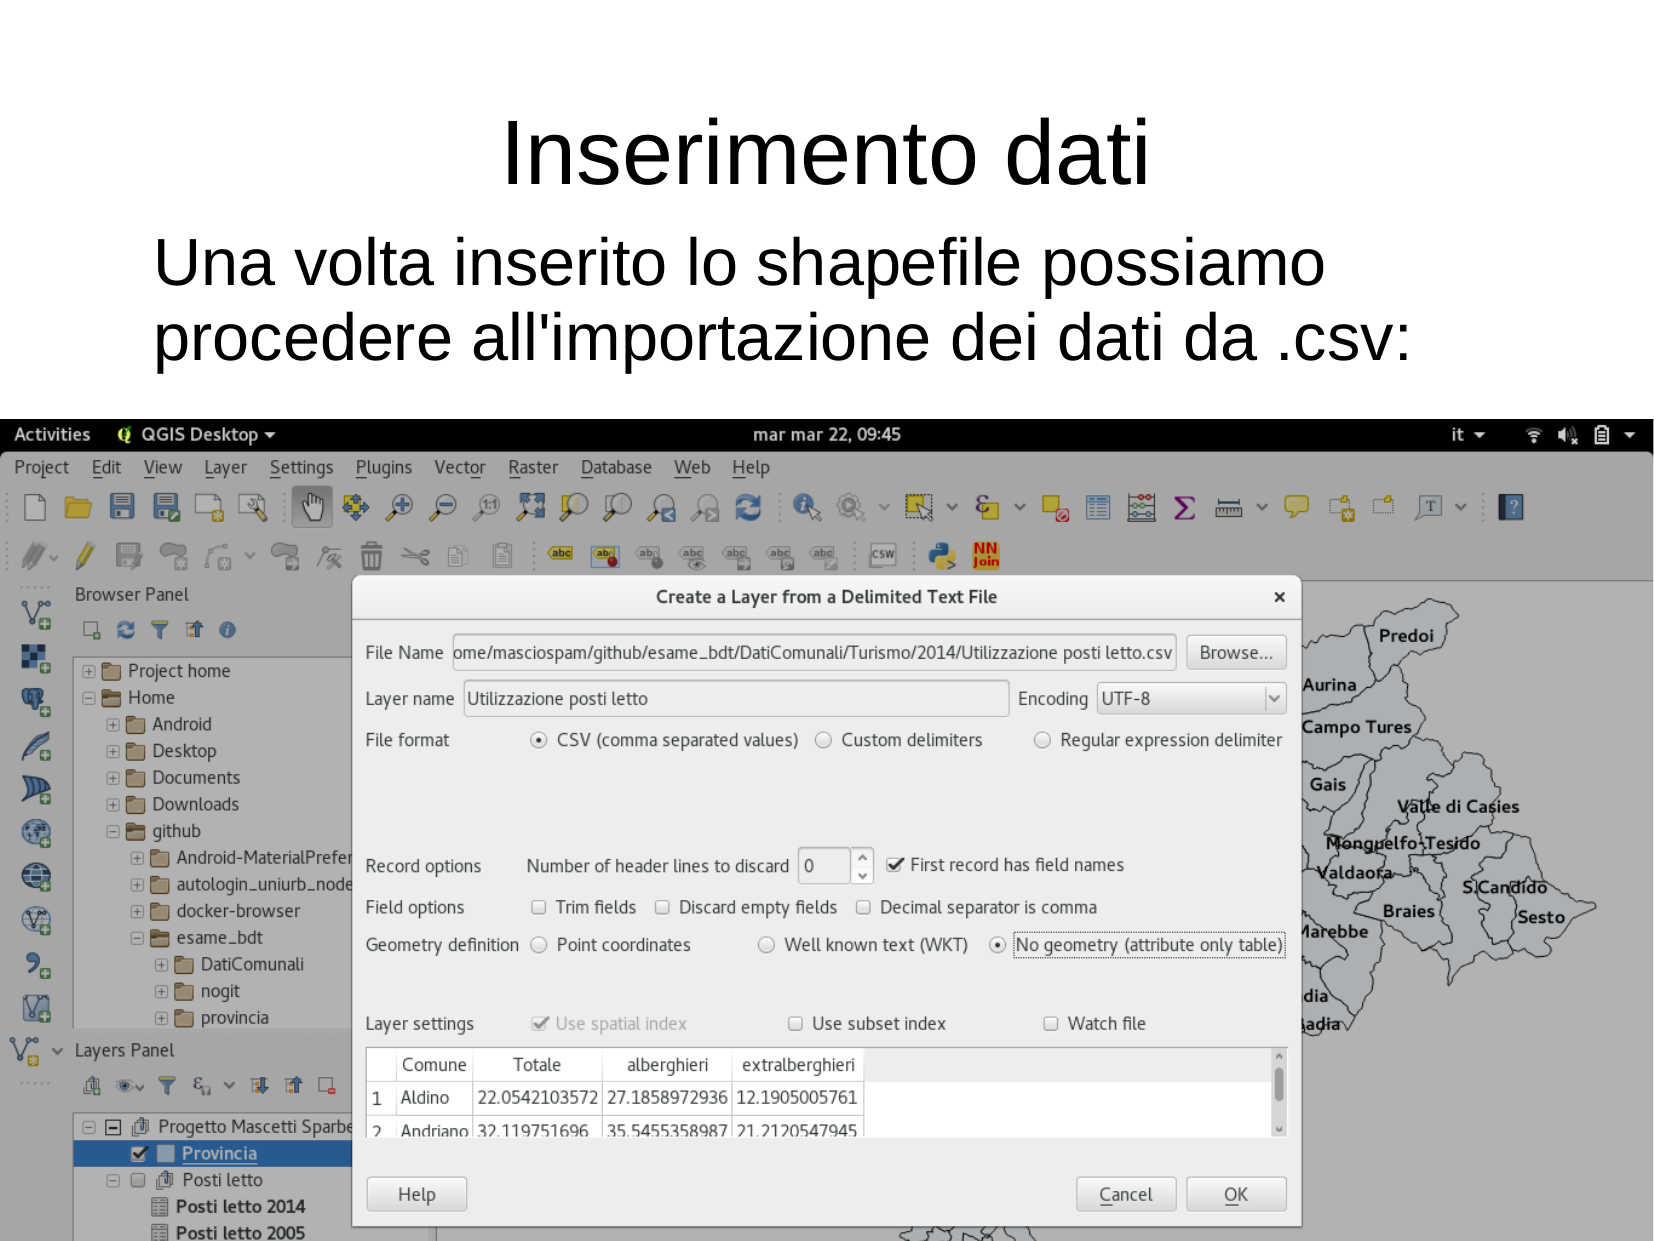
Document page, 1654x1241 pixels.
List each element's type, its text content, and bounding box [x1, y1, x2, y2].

picture [0, 419, 1654, 1241]
list Una volta inserito lo shapefile possiamo procedere all'importazione dei dati da .csv: [82, 225, 1571, 419]
title Inserimento dati [82, 49, 1571, 225]
